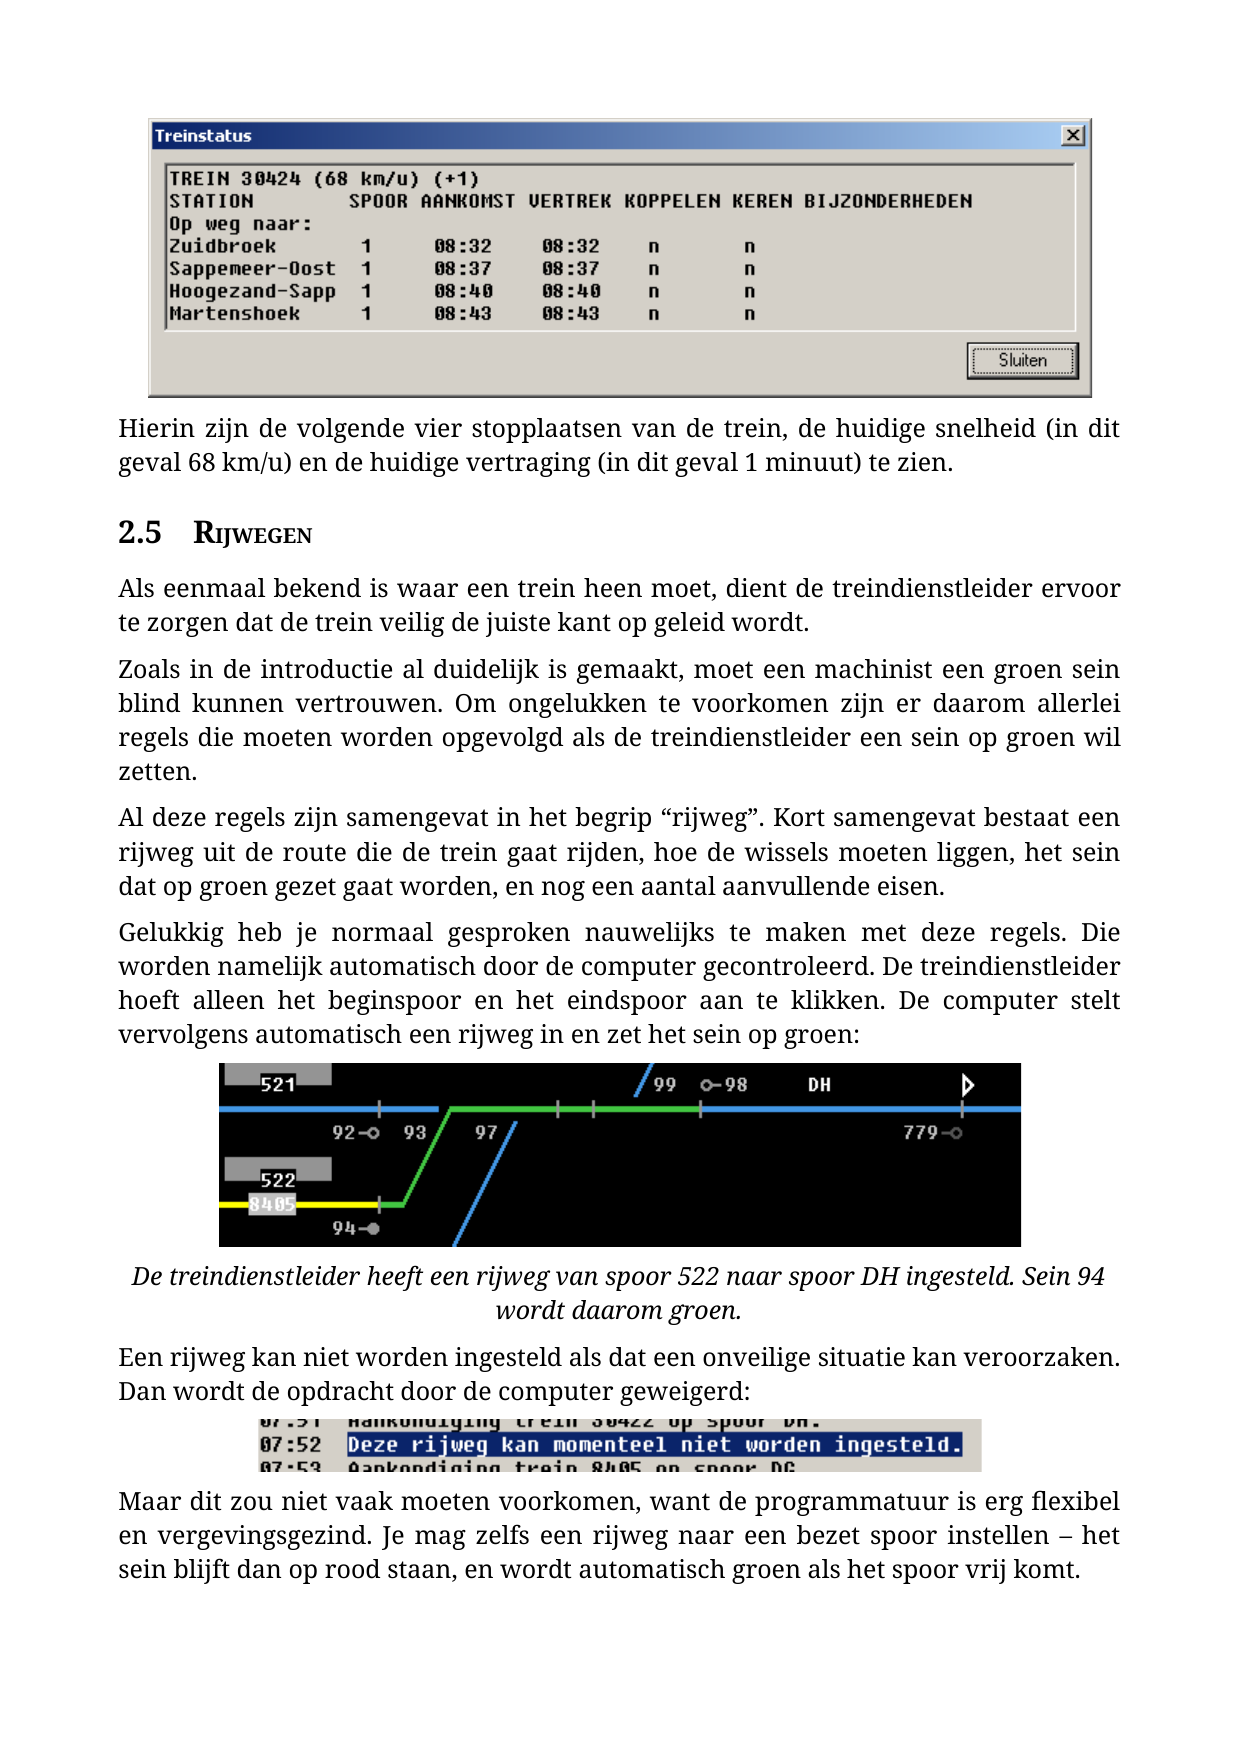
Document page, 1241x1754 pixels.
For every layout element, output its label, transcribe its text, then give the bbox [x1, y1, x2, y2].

text Al deze regels zijn samengevat in het begrip “rijweg”. Kort samengevat bestaat een rijweg uit de route die de trein gaat rijden, hoe de wissels moeten liggen, het sein dat op groen gezet gaat worden, en nog een aantal aanvullende eisen. [118, 800, 1122, 902]
text Zoals in de introductie al duidelijk is gemaakt, moet een machinist een groen sein blind kunnen vertrouwen. Om ongelukken te voorkomen zijn er daarom allerlei regels die moeten worden opgevolgd als de treindienstleider een sein op groen wil zetten. [118, 651, 1122, 788]
text De treindienstleider heeft een rijweg van spoor 522 naar spoor DH ingesteld. Sein 94 wordt daarom groen. [118, 1259, 1122, 1327]
text Gelukkig heb je normaal gesproken nauwelijks te maken met deze regels. Die worden namelijk automatisch door de computer gecontroleerd. De treindienstleider hoeft alleen het beginspoor en het eindspoor aan te klikken. De computer stelt vervolgens automatisch een rijweg in en zet het sein op groen: [118, 915, 1122, 1051]
text Een rijweg kan niet worden ingesteld als dat een onveilige situatie kan veroorzaken. Dan wordt de opdracht door de computer geweigerd: [118, 1339, 1122, 1407]
subtitle Rijwegen [118, 510, 1122, 552]
text Hierin zijn de volgende vier stopplaatsen van de trein, de huidige snelheid (in dit geval 68 km/u) en de huidige vertraging (in dit geval 1 minuut) te zien. [118, 410, 1122, 478]
text Maar dit zou niet vaak moeten voorkomen, want de programmatuur is erg flexibel en vergevingsgezind. Je mag zelfs een rijweg naar een bezet spoor instellen – het sein blijft dan op rood staan, en wordt automatisch groen als het spoor vrij komt. [118, 1483, 1122, 1586]
text Als eenmaal bekend is waar een trein heen moet, dient de treindienstleider ervoor te zorgen dat de trein veilig de juiste kant op geleid wordt. [118, 571, 1122, 639]
